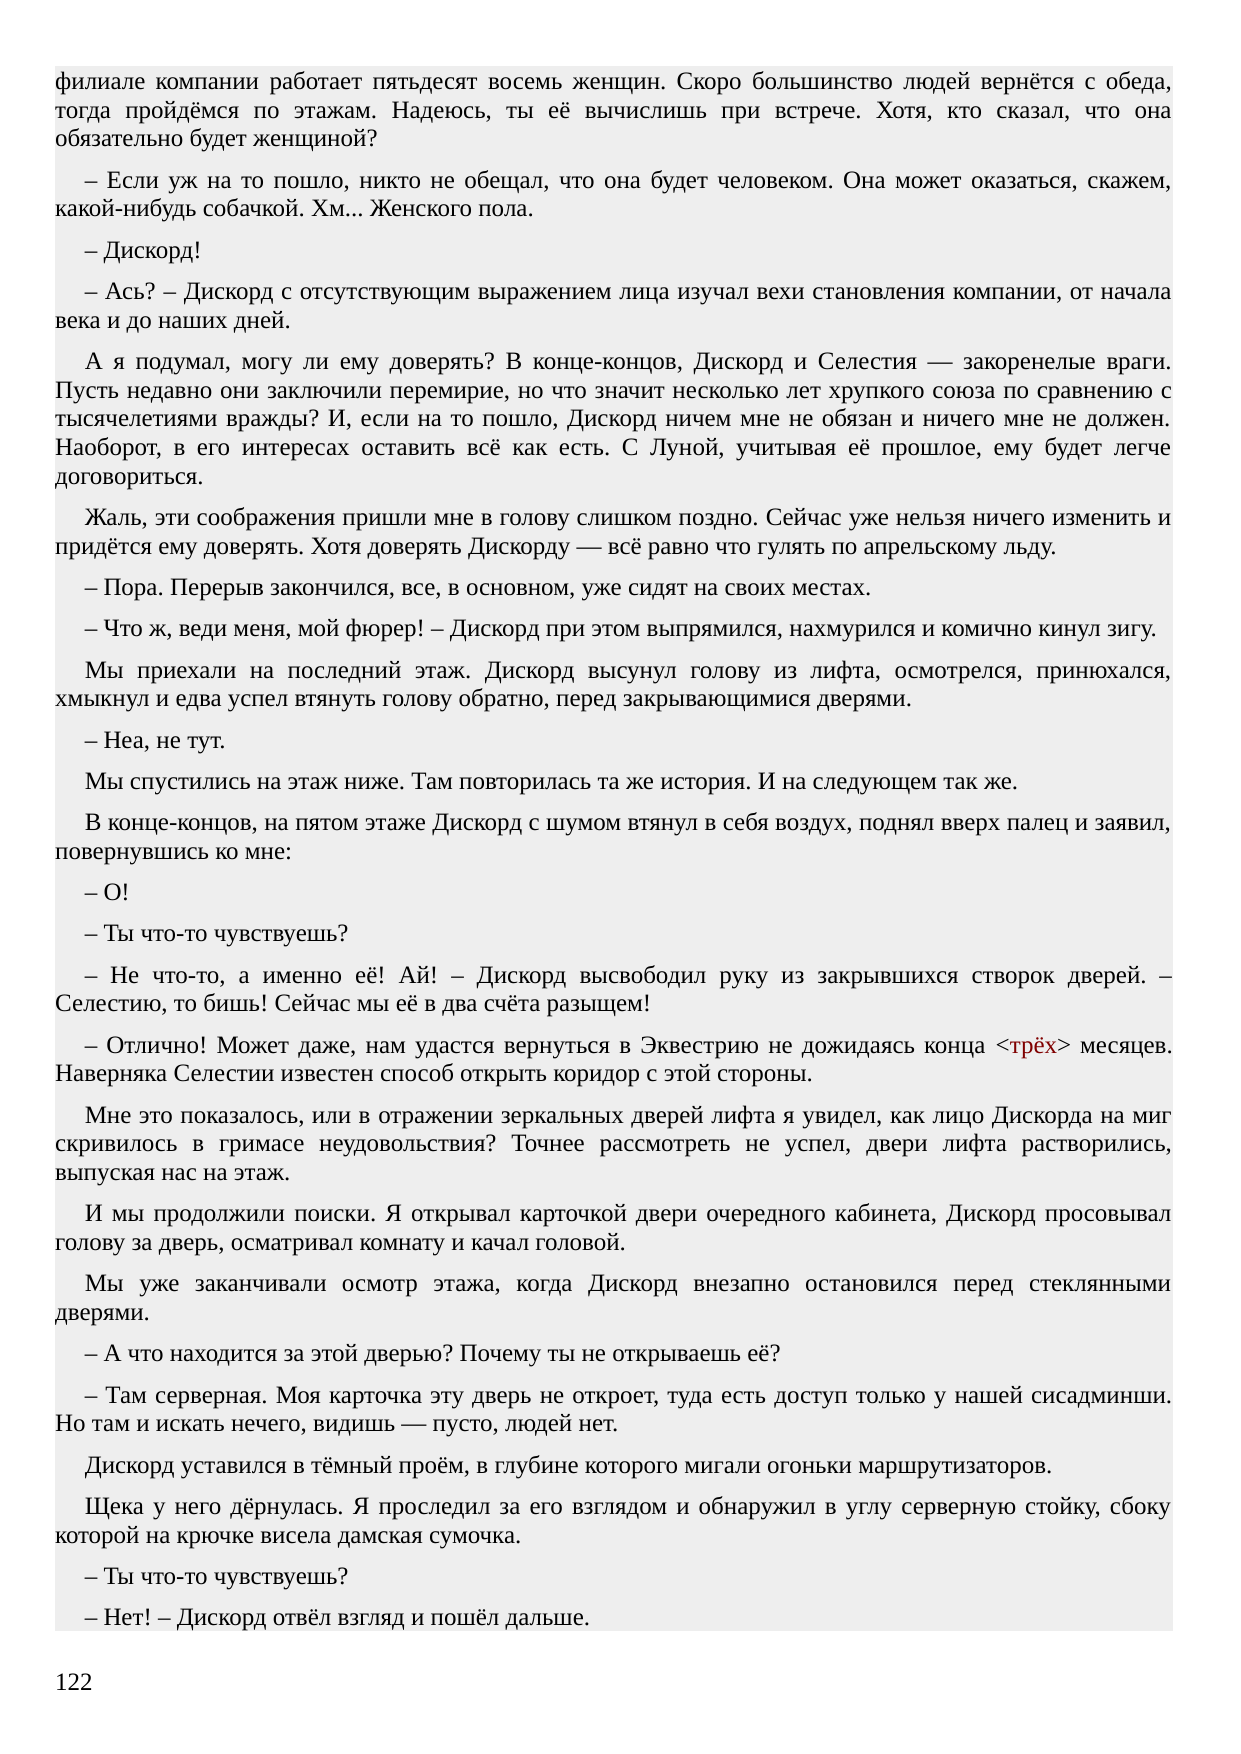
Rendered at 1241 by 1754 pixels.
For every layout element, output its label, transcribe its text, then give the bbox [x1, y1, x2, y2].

text – Что ж, веди меня, мой фюрер! – Дискорд при этом выпрямился, нахмурился и комично кинул зигу. [55, 613, 1173, 642]
text – Дискорд! [55, 235, 1173, 263]
text Мы приехали на последний этаж. Дискорд высунул голову из лифта, осмотрелся, принюхался, хмыкнул и едва успел втянуть голову обратно, перед закрывающимися дверями. [55, 655, 1173, 712]
text – Пора. Перерыв закончился, все, в основном, уже сидят на своих местах. [55, 572, 1173, 601]
text А я подумал, могу ли ему доверять? В конце-концов, Дискорд и Селестия — закоренелые враги. Пусть недавно они заключили перемирие, но что значит несколько лет хрупкого союза по сравнению с тысячелетиями вражды? И, если на то пошло, Дискорд ничем мне не обязан и ничего мне не должен. Наоборот, в его интересах оставить всё как есть. С Луной, учитывая её прошлое, ему будет легче договориться. [55, 346, 1173, 490]
text – Ась? – Дискорд с отсутствующим выражением лица изучал вехи становления компании, от начала века и до наших дней. [55, 276, 1173, 333]
text И мы продолжили поиски. Я открывал карточкой двери очередного кабинета, Дискорд просовывал голову за дверь, осматривал комнату и качал головой. [55, 1198, 1173, 1256]
text – Нет! – Дискорд отвёл взгляд и пошёл дальше. [55, 1602, 1173, 1631]
text Мне это показалось, или в отражении зеркальных дверей лифта я увидел, как лицо Дискорда на миг скривилось в гримасе неудовольствия? Точнее рассмотреть не успел, двери лифта растворились, выпуская нас на этаж. [55, 1100, 1173, 1186]
text – А что находится за этой дверью? Почему ты не открываешь её? [55, 1338, 1173, 1367]
text В конце-концов, на пятом этаже Дискорд с шумом втянул в себя воздух, поднял вверх палец и заявил, повернувшись ко мне: [55, 807, 1173, 865]
text – Не что-то, а именно её! Ай! – Дискорд высвободил руку из закрывшихся створок дверей. – Селестию, то бишь! Сейчас мы её в два счёта разыщем! [55, 960, 1173, 1017]
text – Ты что-то чувствуешь? [55, 918, 1173, 947]
text – Там серверная. Моя карточка эту дверь не откроет, туда есть доступ только у нашей сисадминши. Но там и искать нечего, видишь — пусто, людей нет. [55, 1380, 1173, 1437]
text – Неа, не тут. [55, 725, 1173, 753]
text – О! [55, 877, 1173, 906]
text – Если уж на то пошло, никто не обещал, что она будет человеком. Она может оказаться, скажем, какой-нибудь собачкой. Хм... Женского пола. [55, 165, 1173, 222]
text Жаль, эти соображения пришли мне в голову слишком поздно. Сейчас уже нельзя ничего изменить и придётся ему доверять. Хотя доверять Дискорду — всё равно что гулять по апрельскому льду. [55, 502, 1173, 560]
text Мы спустились на этаж ниже. Там повторилась та же история. И на следующем так же. [55, 766, 1173, 795]
text – Отлично! Может даже, нам удастся вернуться в Эквестрию не дожидаясь конца <трёх> месяцев. Наверняка Селестии известен способ открыть коридор с этой стороны. [55, 1030, 1173, 1087]
text филиале компании работает пятьдесят восемь женщин. Скоро большинство людей вернётся с обеда, тогда пройдёмся по этажам. Надеюсь, ты её вычислишь при встрече. Хотя, кто сказал, что она обязательно будет женщиной? [55, 66, 1173, 152]
text Щека у него дёрнулась. Я проследил за его взглядом и обнаружил в углу серверную стойку, сбоку которой на крючке висела дамская сумочка. [55, 1491, 1173, 1548]
text Мы уже заканчивали осмотр этажа, когда Дискорд внезапно остановился перед стеклянными дверями. [55, 1268, 1173, 1326]
text Дискорд уставился в тёмный проём, в глубине которого мигали огоньки маршрутизаторов. [55, 1450, 1173, 1478]
text – Ты что-то чувствуешь? [55, 1561, 1173, 1590]
